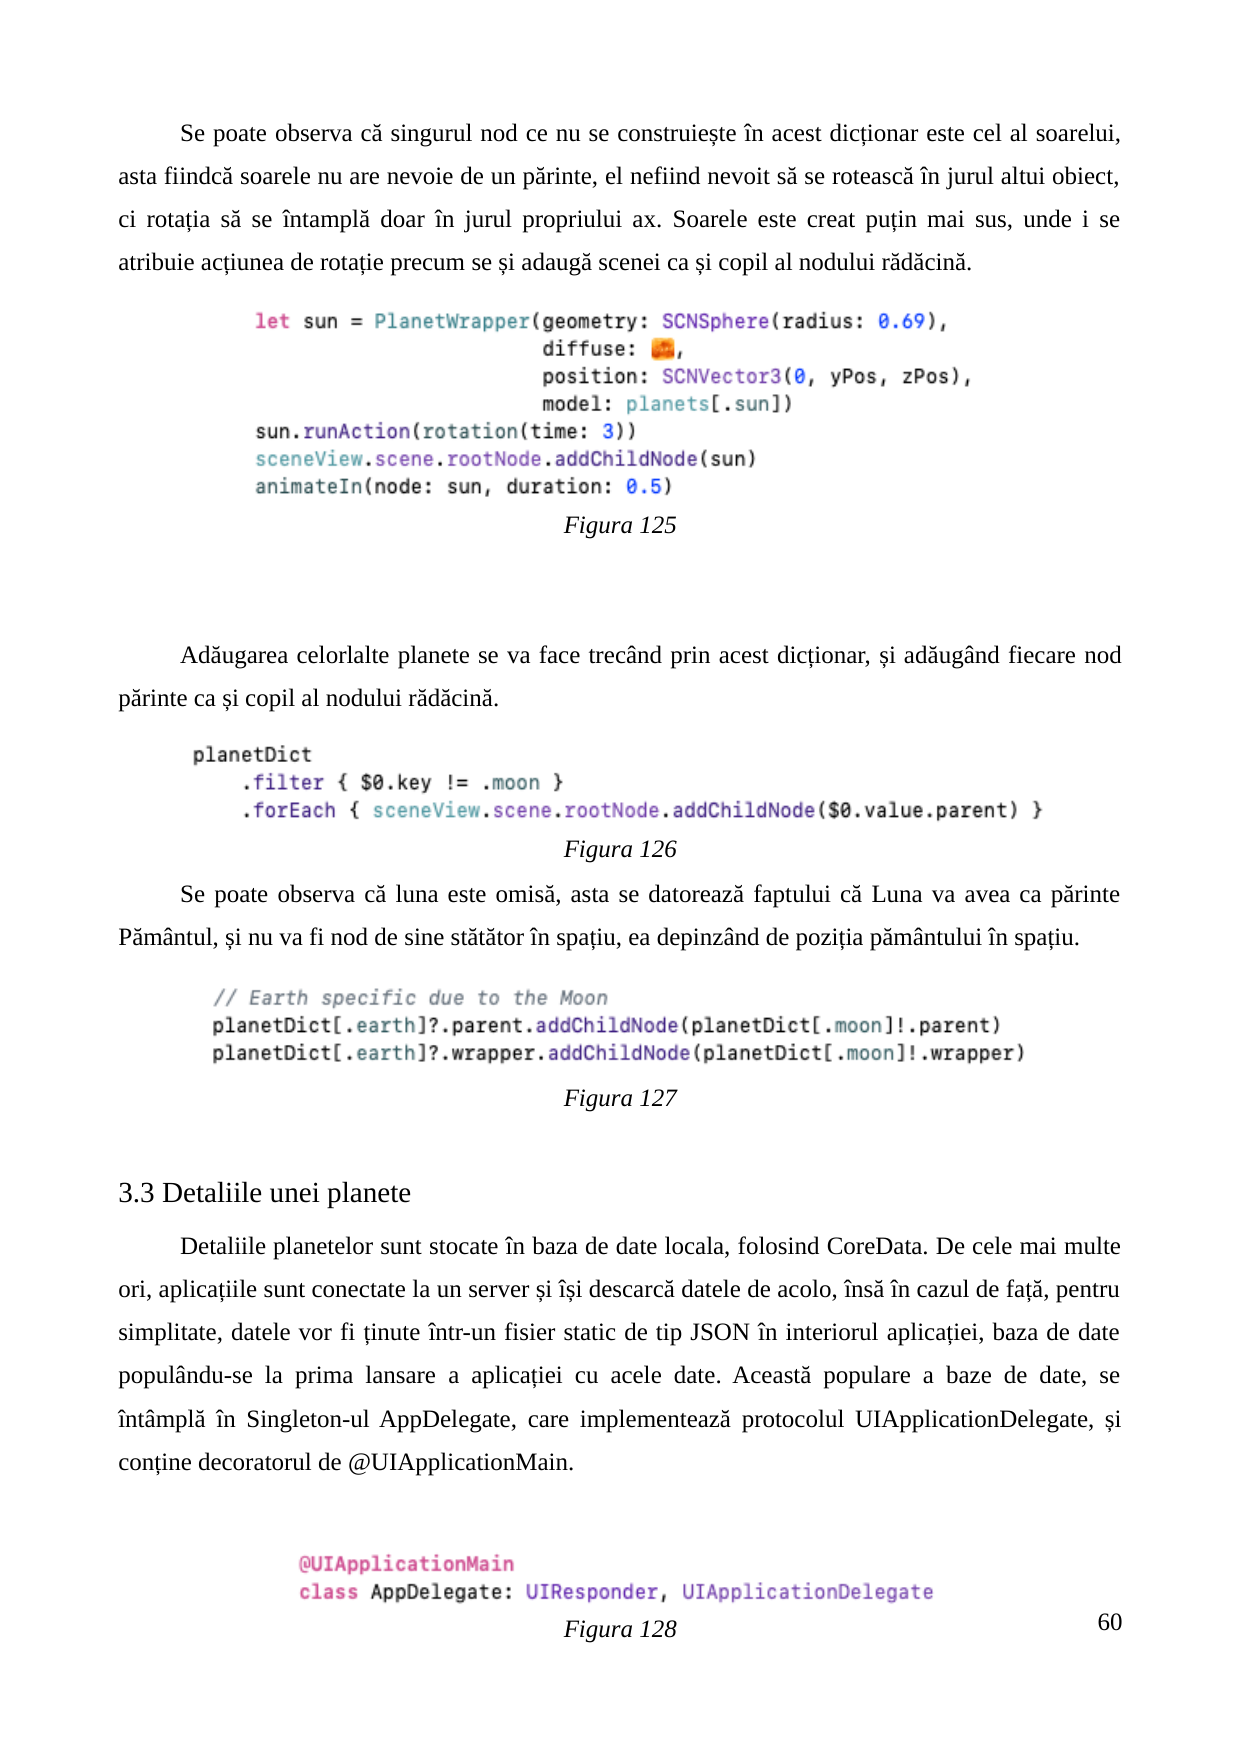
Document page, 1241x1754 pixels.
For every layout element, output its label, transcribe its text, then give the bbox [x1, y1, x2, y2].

subtitle 3.3 Detaliile unei planete [118, 1175, 1122, 1208]
text Se poate observa că luna este omisă, asta se datorează faptului că Luna va avea ca părinte Pământul, și nu va fi nod de sine stătător în spațiu, ea depinzând de poziția pământului în spațiu. [118, 879, 1122, 951]
picture [253, 309, 988, 505]
picture [204, 984, 1037, 1078]
picture [296, 1545, 944, 1609]
picture [192, 744, 1049, 829]
text Figura 125 [253, 505, 987, 538]
text Figura 126 [192, 829, 1049, 863]
text Adăugarea celorlalte planete se va face trecând prin acest dicționar, și adăugând fiecare nod părinte ca și copil al nodului rădăcină. [118, 640, 1122, 712]
text Se poate observa că singurul nod ce nu se construiește în acest dicționar este cel al soarelui, asta fiindcă soarele nu are nevoie de un părinte, el nefiind nevoit să se rotească în jurul altui obiect, ci rotația să se întamplă doar în jurul propriului ax. Soarele este creat puțin mai sus, unde i se atribuie acțiunea de rotație precum se și adaugă scenei ca și copil al nodului rădăcină. [118, 118, 1122, 276]
text Figura 128 [296, 1609, 944, 1643]
text Detaliile planetelor sunt stocate în baza de date locala, folosind CoreData. De cele mai multe ori, aplicațiile sunt conectate la un server și își descarcă datele de acolo, însă în cazul de față, pentru simplitate, datele vor fi ținute într-un fisier static de tip JSON în interiorul aplicației, baza de date populându-se la prima lansare a aplicației cu acele date. Această populare a baze de date, se întâmplă în Singleton-ul AppDelegate, care implementează protocolul UIApplicationDelegate, și conține decoratorul de @UIApplicationMain. [118, 1231, 1122, 1476]
text Figura 127 [204, 1078, 1037, 1112]
